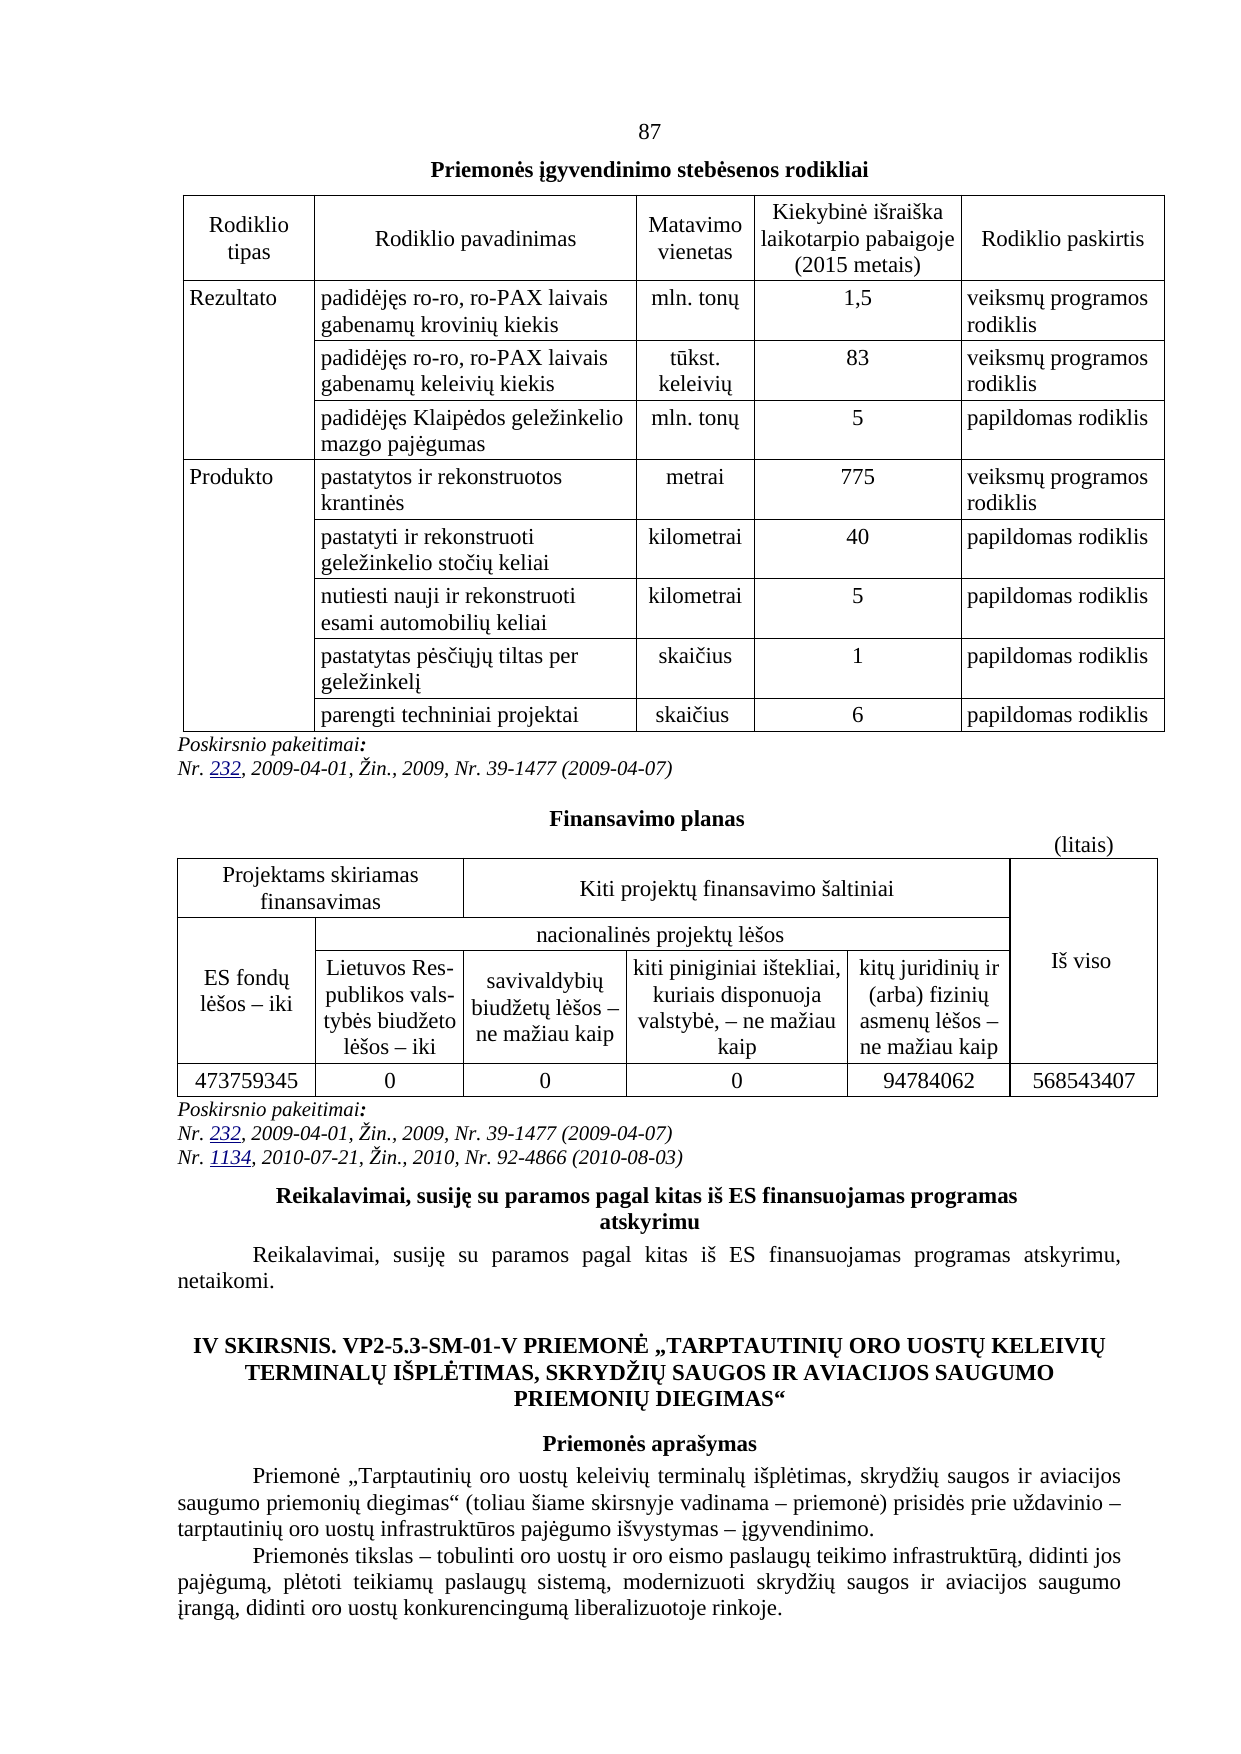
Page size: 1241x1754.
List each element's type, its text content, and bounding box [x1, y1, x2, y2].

text Reikalavimai, susiję su paramos pagal kitas iš ES finansuojamas programas atskyrimu [177, 1182, 1122, 1234]
table_cell kilometrai [637, 579, 754, 638]
table_cell 94784062 [848, 1064, 1009, 1096]
table_cell veiksmų programos rodiklis [962, 341, 1164, 399]
text Priemonės tikslas – tobulinti oro uostų ir oro eismo paslaugų teikimo infrastruktūrą, didinti jos pajėgumą, plėtoti teikiamų paslaugų sistemą, modernizuoti skrydžių saugos ir aviacijos saugumo įrangą, didinti oro uostų konkurencingumą liberalizuotoje rinkoje. [177, 1542, 1122, 1621]
subtitle Poskirsnio pakeitimai: [177, 732, 1122, 756]
table_cell papildomas rodiklis [962, 639, 1164, 697]
table_cell kiti piniginiai ištekliai, kuriais disponuoja valstybė, – ne mažiau kaip [627, 951, 847, 1063]
table_cell 83 [755, 341, 961, 399]
table_cell kitų juridinių ir (arba) fizinių asmenų lėšos – ne mažiau kaip [848, 951, 1009, 1063]
table_cell Lietuvos Res­publikos vals­tybės biudžeto lėšos – iki [316, 951, 463, 1063]
table_header Kiekybinė išraiška laikotarpio pabaigoje (2015 metais) [755, 196, 961, 280]
table_header Projektams skiriamas finansavimas [178, 859, 463, 917]
table_cell 5 [755, 401, 961, 459]
table_cell 775 [755, 460, 961, 519]
table_cell savivaldybių biudžetų lėšos – ne mažiau kaip [464, 951, 626, 1063]
table_cell kilometrai [637, 520, 754, 578]
table_cell padidėjęs Klaipėdos geležinkelio mazgo pajėgumas [315, 401, 636, 459]
table_cell pastatytos ir rekonstruotos krantinės [315, 460, 636, 519]
text Nr. 232, 2009-04-01, Žin., 2009, Nr. 39-1477 (2009-04-07) [177, 756, 1122, 780]
text Priemonės aprašymas [177, 1430, 1122, 1456]
table_cell papildomas rodiklis [962, 401, 1164, 459]
table_cell nutiesti nauji ir rekonstruoti esami automobilių keliai [315, 579, 636, 638]
table_cell tūkst. keleivių [637, 341, 754, 399]
text Nr. 1134, 2010-07-21, Žin., 2010, Nr. 92-4866 (2010-08-03) [177, 1145, 1122, 1169]
text Priemonės įgyvendinimo stebėsenos rodikliai [177, 156, 1122, 182]
table_cell 1,5 [755, 281, 961, 340]
subtitle Poskirsnio pakeitimai: [177, 1097, 1122, 1121]
text Finansavimo planas [177, 805, 1122, 831]
table_cell 1 [755, 639, 961, 697]
table_cell papildomas rodiklis [962, 520, 1164, 578]
table_cell 0 [464, 1064, 626, 1096]
table_cell nacionalinės projektų lėšos [316, 918, 1009, 950]
table_header Iš viso [1011, 859, 1157, 1063]
table_cell parengti techniniai projektai [315, 699, 636, 731]
table_header Kiti projektų finansavimo šaltiniai [464, 859, 1009, 917]
table_cell Produkto [184, 460, 314, 731]
text Nr. 232, 2009-04-01, Žin., 2009, Nr. 39-1477 (2009-04-07) [177, 1121, 1122, 1145]
text (litais) [177, 831, 1114, 858]
subtitle IV SKIRSNIS. VP2-5.3-SM-01-V priemonė „tarptautinių oro uostų keleivių terminalų išplėtimas, skrydžių saugos ir aviacijos saugumo priemonių diegimas“ [177, 1332, 1122, 1411]
table_cell mln. tonų [637, 401, 754, 459]
table_cell pastatyti ir rekonstruoti geležinkelio stočių keliai [315, 520, 636, 578]
table_header Rodiklio pavadinimas [315, 196, 636, 280]
table_header Rodiklio tipas [184, 196, 314, 280]
table_cell 6 [755, 699, 961, 731]
table_cell 568543407 [1011, 1064, 1157, 1096]
table_cell 5 [755, 579, 961, 638]
table_cell 473759345 [178, 1064, 315, 1096]
table_cell padidėjęs ro-ro, ro-PAX laivais gabenamų keleivių kiekis [315, 341, 636, 399]
table_cell skaičius [637, 639, 754, 697]
table_cell veiksmų programos rodiklis [962, 460, 1164, 519]
table_header Matavimo vienetas [637, 196, 754, 280]
table_header Rodiklio paskirtis [962, 196, 1164, 280]
table_cell 0 [316, 1064, 463, 1096]
table_cell Rezultato [184, 281, 314, 459]
table_cell skaičius [637, 699, 754, 731]
text Reikalavimai, susiję su paramos pagal kitas iš ES finansuojamas programas atskyrimu, netaikomi. [177, 1241, 1122, 1293]
table_cell ES fondų lėšos – iki [178, 918, 315, 1063]
table_cell padidėjęs ro-ro, ro-PAX laivais gabenamų krovinių kiekis [315, 281, 636, 340]
table_cell mln. tonų [637, 281, 754, 340]
table_cell metrai [637, 460, 754, 519]
table_cell 0 [627, 1064, 847, 1096]
table_cell papildomas rodiklis [962, 699, 1164, 731]
table_cell veiksmų programos rodiklis [962, 281, 1164, 340]
table_cell pastatytas pėsčiųjų tiltas per geležinkelį [315, 639, 636, 697]
table_cell 40 [755, 520, 961, 578]
table_cell papildomas rodiklis [962, 579, 1164, 638]
text Priemonė „Tarptautinių oro uostų keleivių terminalų išplėtimas, skrydžių saugos ir aviacijos saugumo priemonių diegimas“ (toliau šiame skirsnyje vadinama – priemonė) prisidės prie uždavinio – tarptautinių oro uostų infrastruktūros pajėgumo išvystymas – įgyvendinimo. [177, 1463, 1122, 1542]
